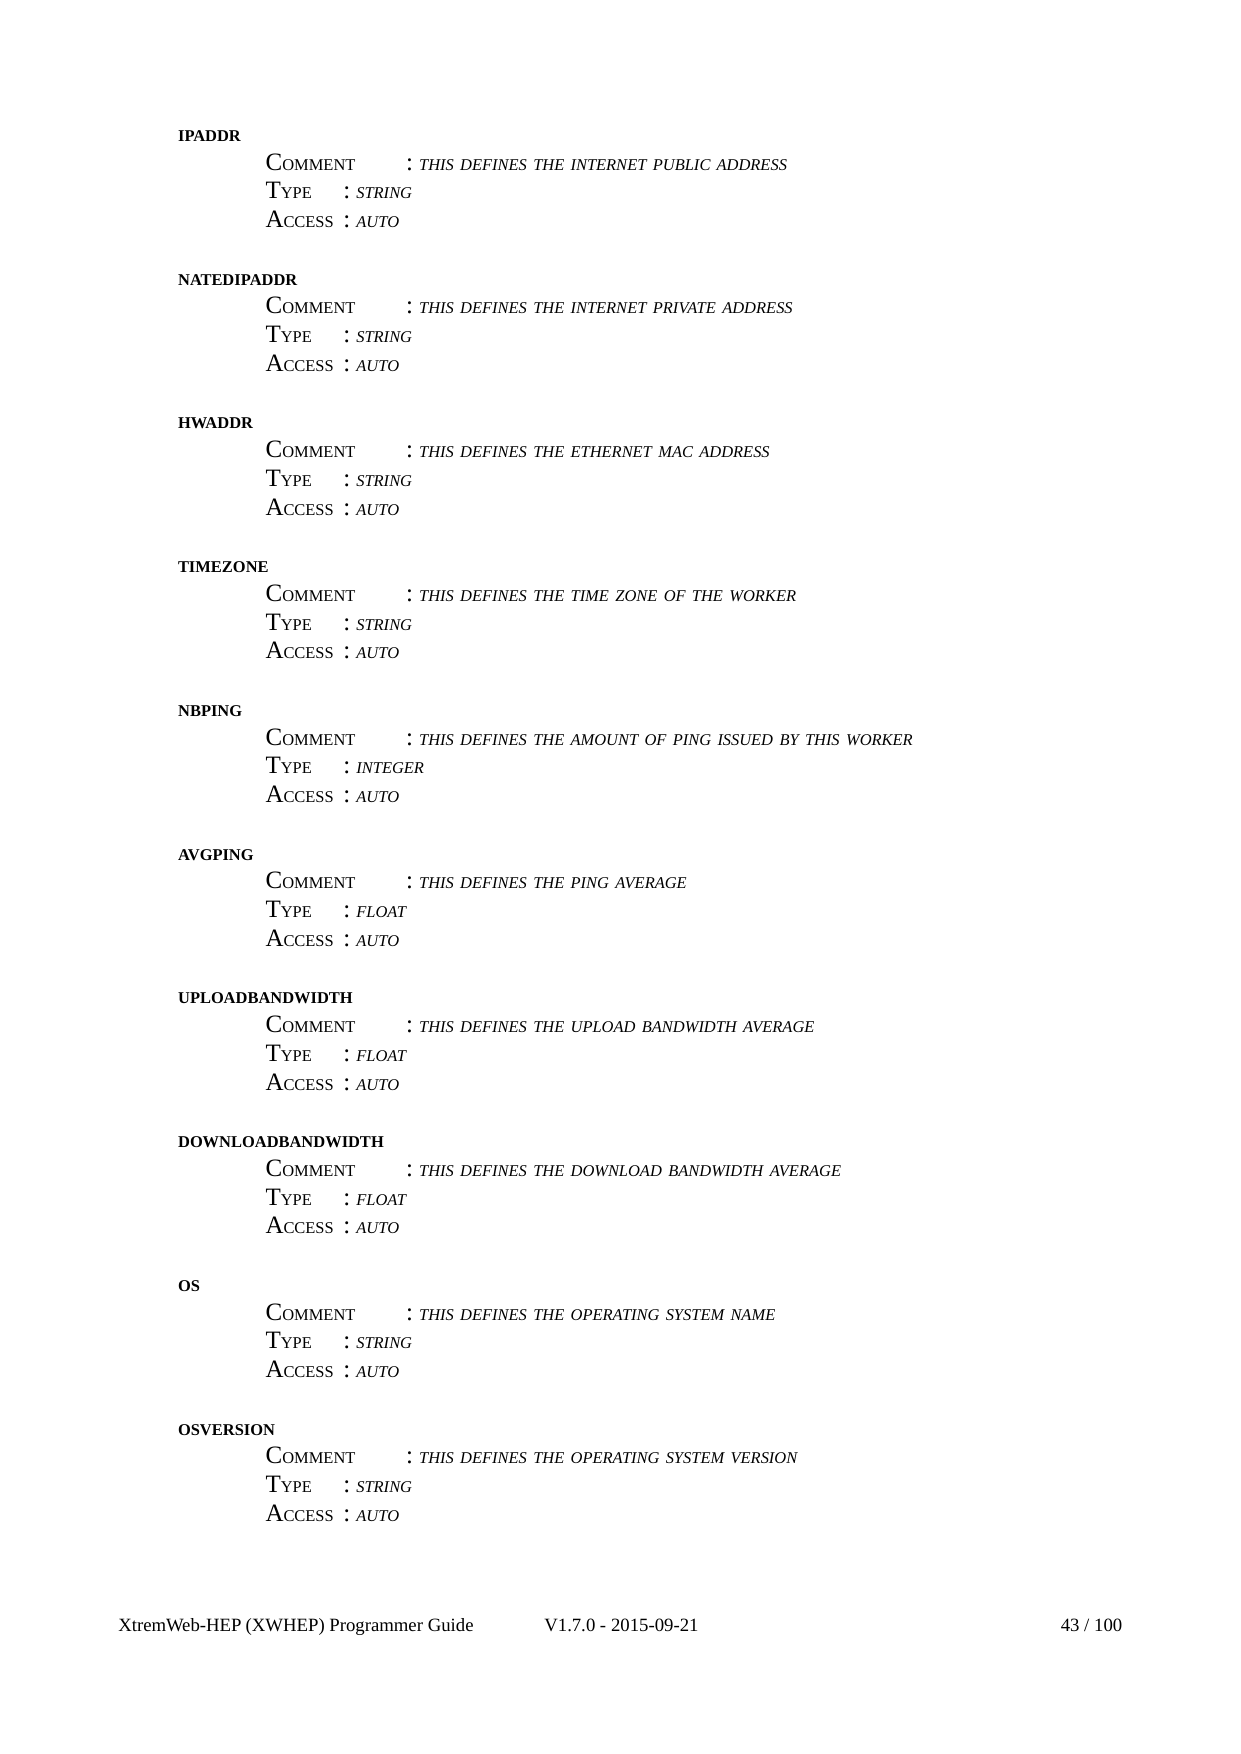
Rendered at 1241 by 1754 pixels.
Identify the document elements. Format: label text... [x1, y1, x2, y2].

text Type : string [265, 1469, 1122, 1498]
text nbping [178, 693, 1122, 722]
text Access : auto [265, 1067, 1122, 1096]
text downloadbandwidth [178, 1124, 1122, 1153]
text Type : string [265, 1326, 1122, 1354]
text Type : string [265, 176, 1122, 204]
text Access : auto [265, 636, 1122, 664]
text Comment : this defines the upload bandwidth average [265, 1009, 1122, 1038]
text Type : string [265, 607, 1122, 636]
text Comment : this defines the ping average [265, 866, 1122, 894]
text Type : string [265, 319, 1122, 348]
text natedipaddr [178, 262, 1122, 291]
text osversion [178, 1412, 1122, 1441]
text Comment : this defines the ethernet mac address [265, 434, 1122, 463]
text Access : auto [265, 492, 1122, 521]
text uploadbandwidth [178, 981, 1122, 1009]
text Access : auto [265, 348, 1122, 377]
text Type : float [265, 894, 1122, 923]
text hwaddr [178, 406, 1122, 434]
text Access : auto [265, 923, 1122, 952]
text Type : string [265, 463, 1122, 492]
text Comment : this defines the internet private address [265, 291, 1122, 319]
text Type : float [265, 1182, 1122, 1211]
text Comment : this defines the amount of ping issued by this worker [265, 722, 1122, 751]
text Access : auto [265, 1211, 1122, 1239]
text ipaddr [178, 118, 1122, 147]
text Comment : this defines the time zone of the worker [265, 578, 1122, 607]
text Type : integer [265, 751, 1122, 779]
text Access : auto [265, 204, 1122, 233]
text os [178, 1268, 1122, 1297]
text timezone [178, 549, 1122, 578]
text Access : auto [265, 1354, 1122, 1383]
text Comment : this defines the operating system version [265, 1441, 1122, 1469]
text Type : float [265, 1038, 1122, 1067]
text avgping [178, 837, 1122, 866]
text Access : auto [265, 779, 1122, 808]
text Comment : this defines the internet public address [265, 147, 1122, 176]
text Comment : this defines the download bandwidth average [265, 1153, 1122, 1182]
text Comment : this defines the operating system name [265, 1297, 1122, 1326]
text Access : auto [265, 1498, 1122, 1527]
